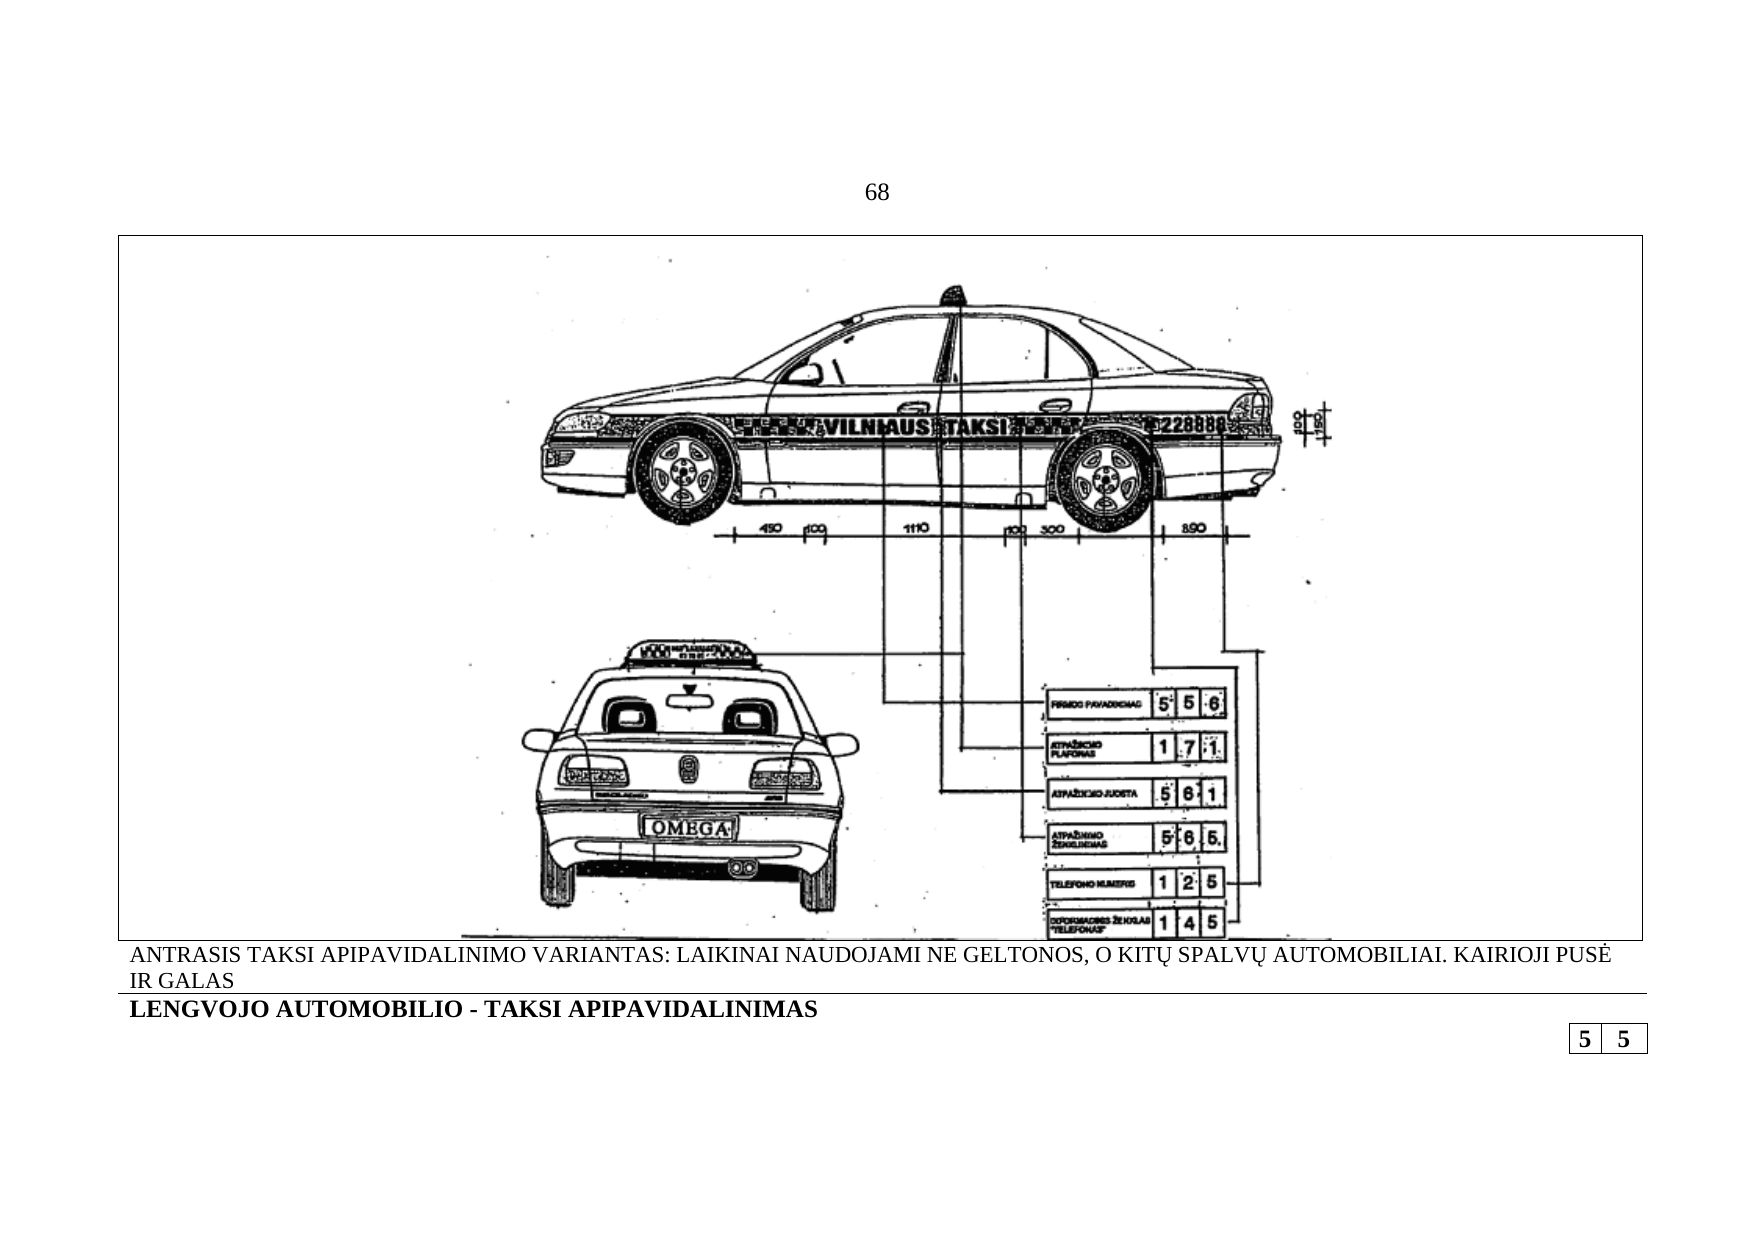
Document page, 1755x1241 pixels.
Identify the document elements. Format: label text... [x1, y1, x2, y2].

table_cell [1642, 940, 1647, 993]
table_header [1643, 235, 1647, 939]
table_cell 5 [1570, 1024, 1601, 1053]
table_cell [1570, 994, 1601, 1023]
table_cell [1601, 994, 1647, 1023]
table_cell LENGVOJO AUTOMOBILIO - TAKSI APIPAVIDALINIMAS [118, 994, 1570, 1053]
table_cell ANTRASIS TAKSI APIPAVIDALINIMO VARIANTAS: LAIKINAI NAUDOJAMI NE GELTONOS, O KITŲ SPALVŲ AUTOMOBILIAI. KAIRIOJI PUSĖ IR GALAS [118, 941, 1642, 993]
table_header [1332, 236, 1642, 939]
table_header [119, 236, 461, 939]
table_cell 5 [1602, 1024, 1647, 1053]
